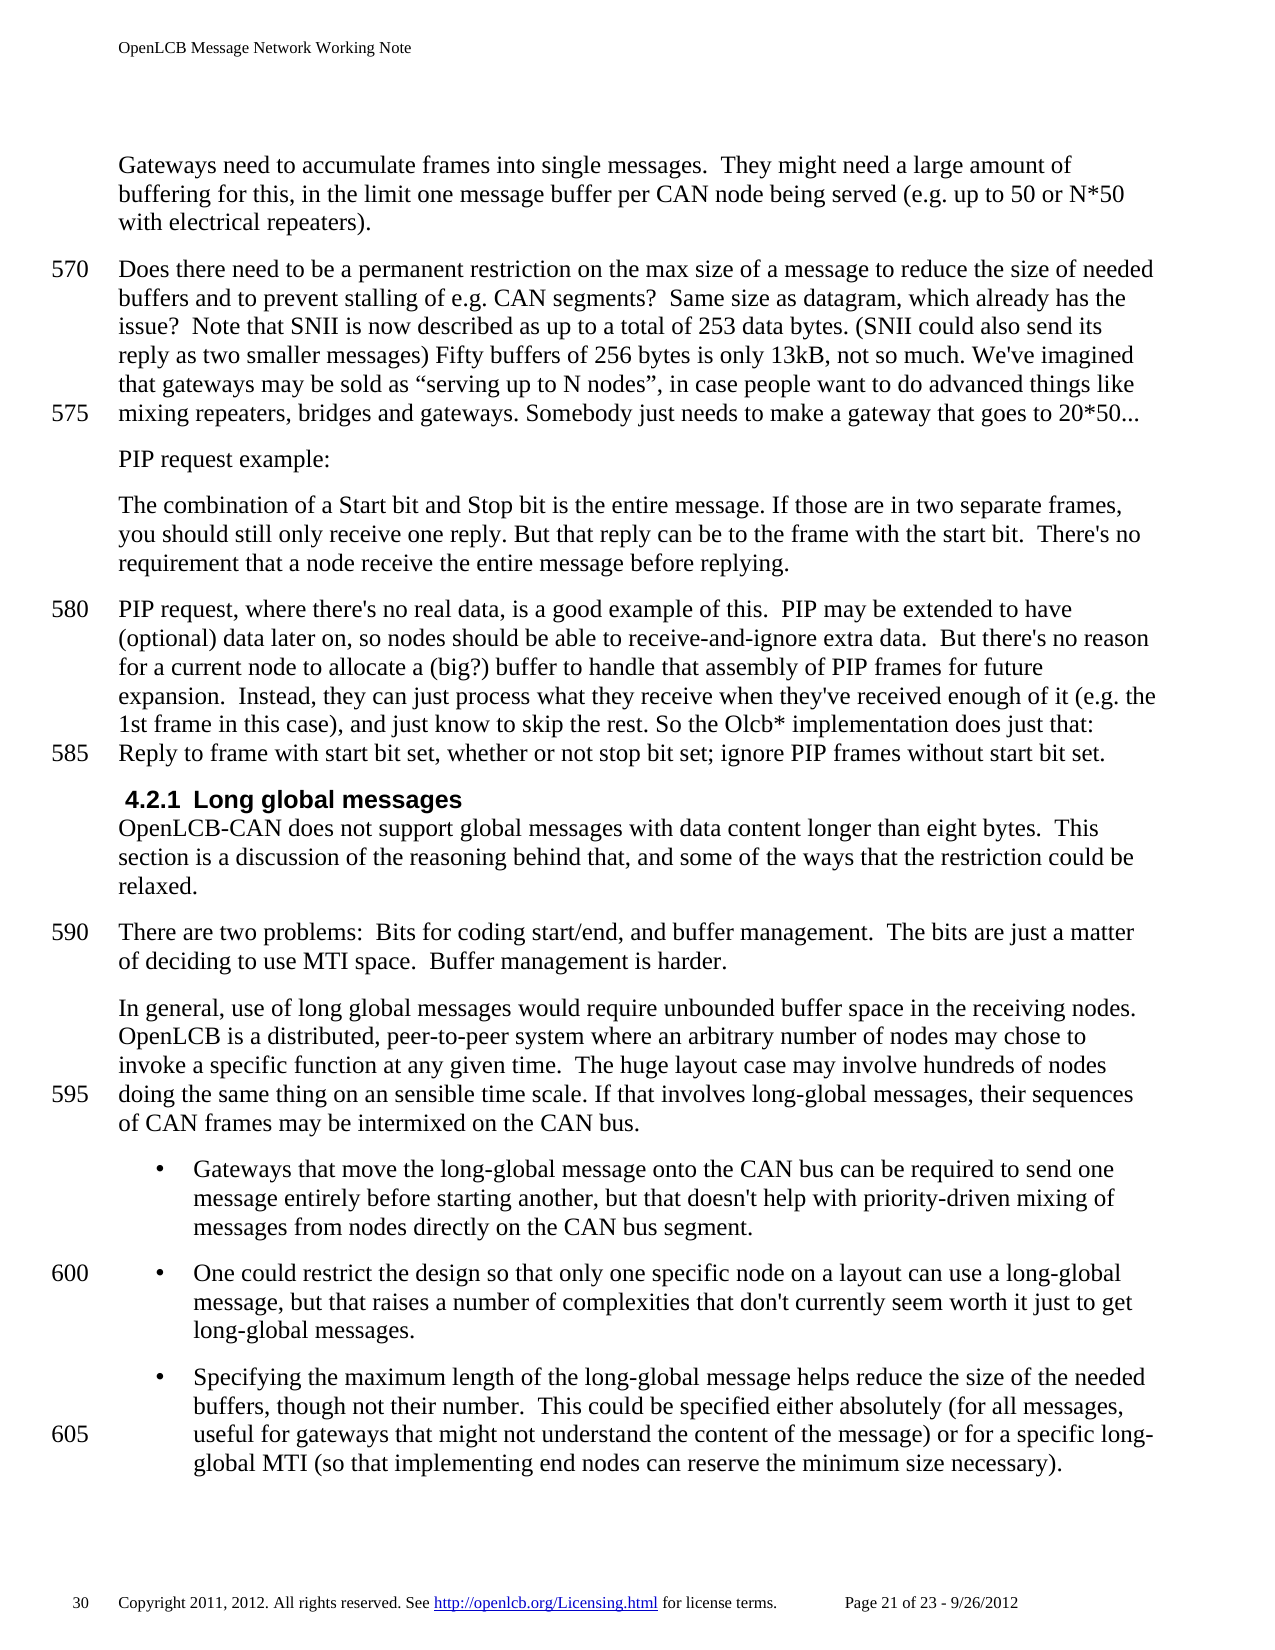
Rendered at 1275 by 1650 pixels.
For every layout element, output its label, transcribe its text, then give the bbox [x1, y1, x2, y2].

text PIP request example: [118, 444, 1157, 473]
text PIP request, where there's no real data, is a good example of this. PIP may be extended to have (optional) data later on, so nodes should be able to receive-and-ignore extra data. But there's no reason for a current node to allocate a (big?) buffer to handle that assembly of PIP frames for future expansion. Instead, they can just process what they receive when they've received enough of it (e.g. the 1st frame in this case), and just know to skip the rest. So the Olcb* implementation does just that: Reply to frame with start bit set, whether or not stop bit set; ignore PIP frames without start bit set. [118, 594, 1157, 767]
text The combination of a Start bit and Stop bit is the entire message. If those are in two separate frames, you should still only receive one reply. But that reply can be to the frame with the start bit. There's no requirement that a node receive the entire message before replying. [118, 491, 1157, 577]
text Does there need to be a permanent restriction on the max size of a message to reduce the size of needed buffers and to prevent stalling of e.g. CAN segments? Same size as datagram, which already has the issue? Note that SNII is now described as up to a total of 253 data bytes. (SNII could also send its reply as two smaller messages) Fifty buffers of 256 bytes is only 13kB, not so much. We've imagined that gateways may be sold as “serving up to N nodes”, in case people want to do advanced things like mixing repeaters, bridges and gateways. Somebody just needs to make a gateway that goes to 20*50... [118, 254, 1157, 426]
text In general, use of long global messages would require unbounded buffer space in the receiving nodes. OpenLCB is a distributed, peer-to-peer system where an arbitrary number of nodes may chose to invoke a specific function at any given time. The huge layout case may involve hundreds of nodes doing the same thing on an sensible time scale. If that involves long-global messages, their sequences of CAN frames may be intermixed on the CAN bus. [118, 993, 1157, 1136]
list Specifying the maximum length of the long-global message helps reduce the size of the needed buffers, though not their number. This could be specified either absolutely (for all messages, useful for gateways that might not understand the content of the message) or for a specific long-global MTI (so that implementing end nodes can reserve the minimum size necessary). [156, 1362, 1157, 1477]
text Gateways need to accumulate frames into single messages. They might need a large amount of buffering for this, in the limit one message buffer per CAN node being served (e.g. up to 50 or N*50 with electrical repeaters). [118, 150, 1157, 236]
subtitle Long global messages [118, 785, 1157, 813]
list Gateways that move the long-global message onto the CAN bus can be required to send one message entirely before starting another, but that doesn't help with priority-driven mixing of messages from nodes directly on the CAN bus segment. [156, 1154, 1157, 1240]
text OpenLCB-CAN does not support global messages with data content longer than eight bytes. This section is a discussion of the reasoning behind that, and some of the ways that the restriction could be relaxed. [118, 813, 1157, 900]
list One could restrict the design so that only one specific node on a layout can use a long-global message, but that raises a number of complexities that don't currently seem worth it just to get long-global messages. [156, 1258, 1157, 1344]
text There are two problems: Bits for coding start/end, and buffer management. The bits are just a matter of deciding to use MTI space. Buffer management is harder. [118, 917, 1157, 975]
